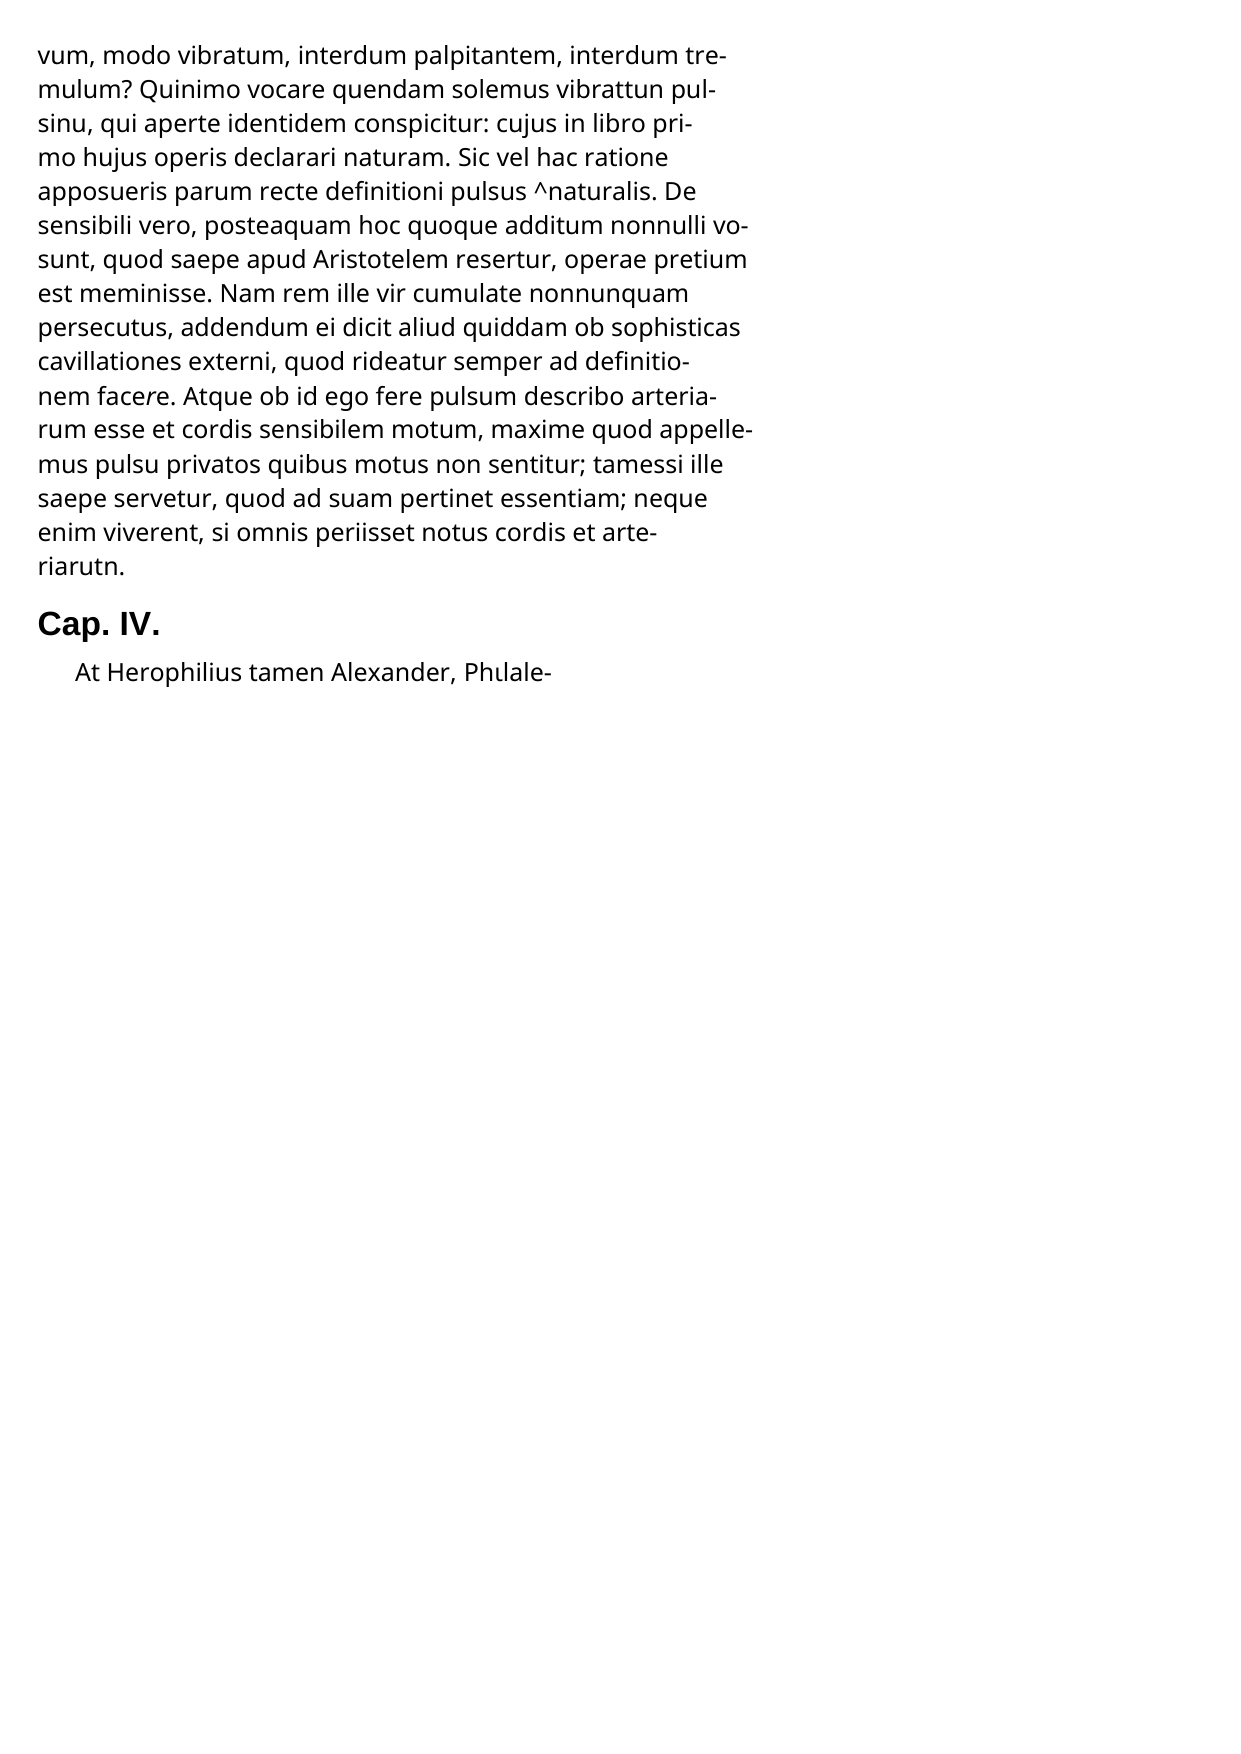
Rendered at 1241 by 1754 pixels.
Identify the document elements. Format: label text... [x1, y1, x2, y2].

text At Herophilius tamen Alexander, Phιlale- [37, 654, 1203, 688]
text vum, modo vibratum, interdum palpitantem, interdum tre- mulum? Quinimo vocare quendam solemus vibrattun pul- sinu, qui aperte identidem conspicitur: cujus in libro pri- mo hujus operis declarari naturam. Sic vel hac ratione apposueris parum recte definitioni pulsus ^naturalis. De sensibili vero, posteaquam hoc quoque additum nonnulli vo- sunt, quod saepe apud Aristotelem resertur, operae pretium est meminisse. Nam rem ille vir cumulate nonnunquam persecutus, addendum ei dicit aliud quiddam ob sophisticas cavillationes externi, quod rideatur semper ad definitio- nem facere. Atque ob id ego fere pulsum describo arteria- rum esse et cordis sensibilem motum, maxime quod appelle- mus pulsu privatos quibus motus non sentitur; tamessi ille saepe servetur, quod ad suam pertinet essentiam; neque enim viverent, si omnis periisset notus cordis et arte- riarutn. [37, 37, 1203, 582]
subtitle Cap. IV. [37, 603, 1203, 642]
